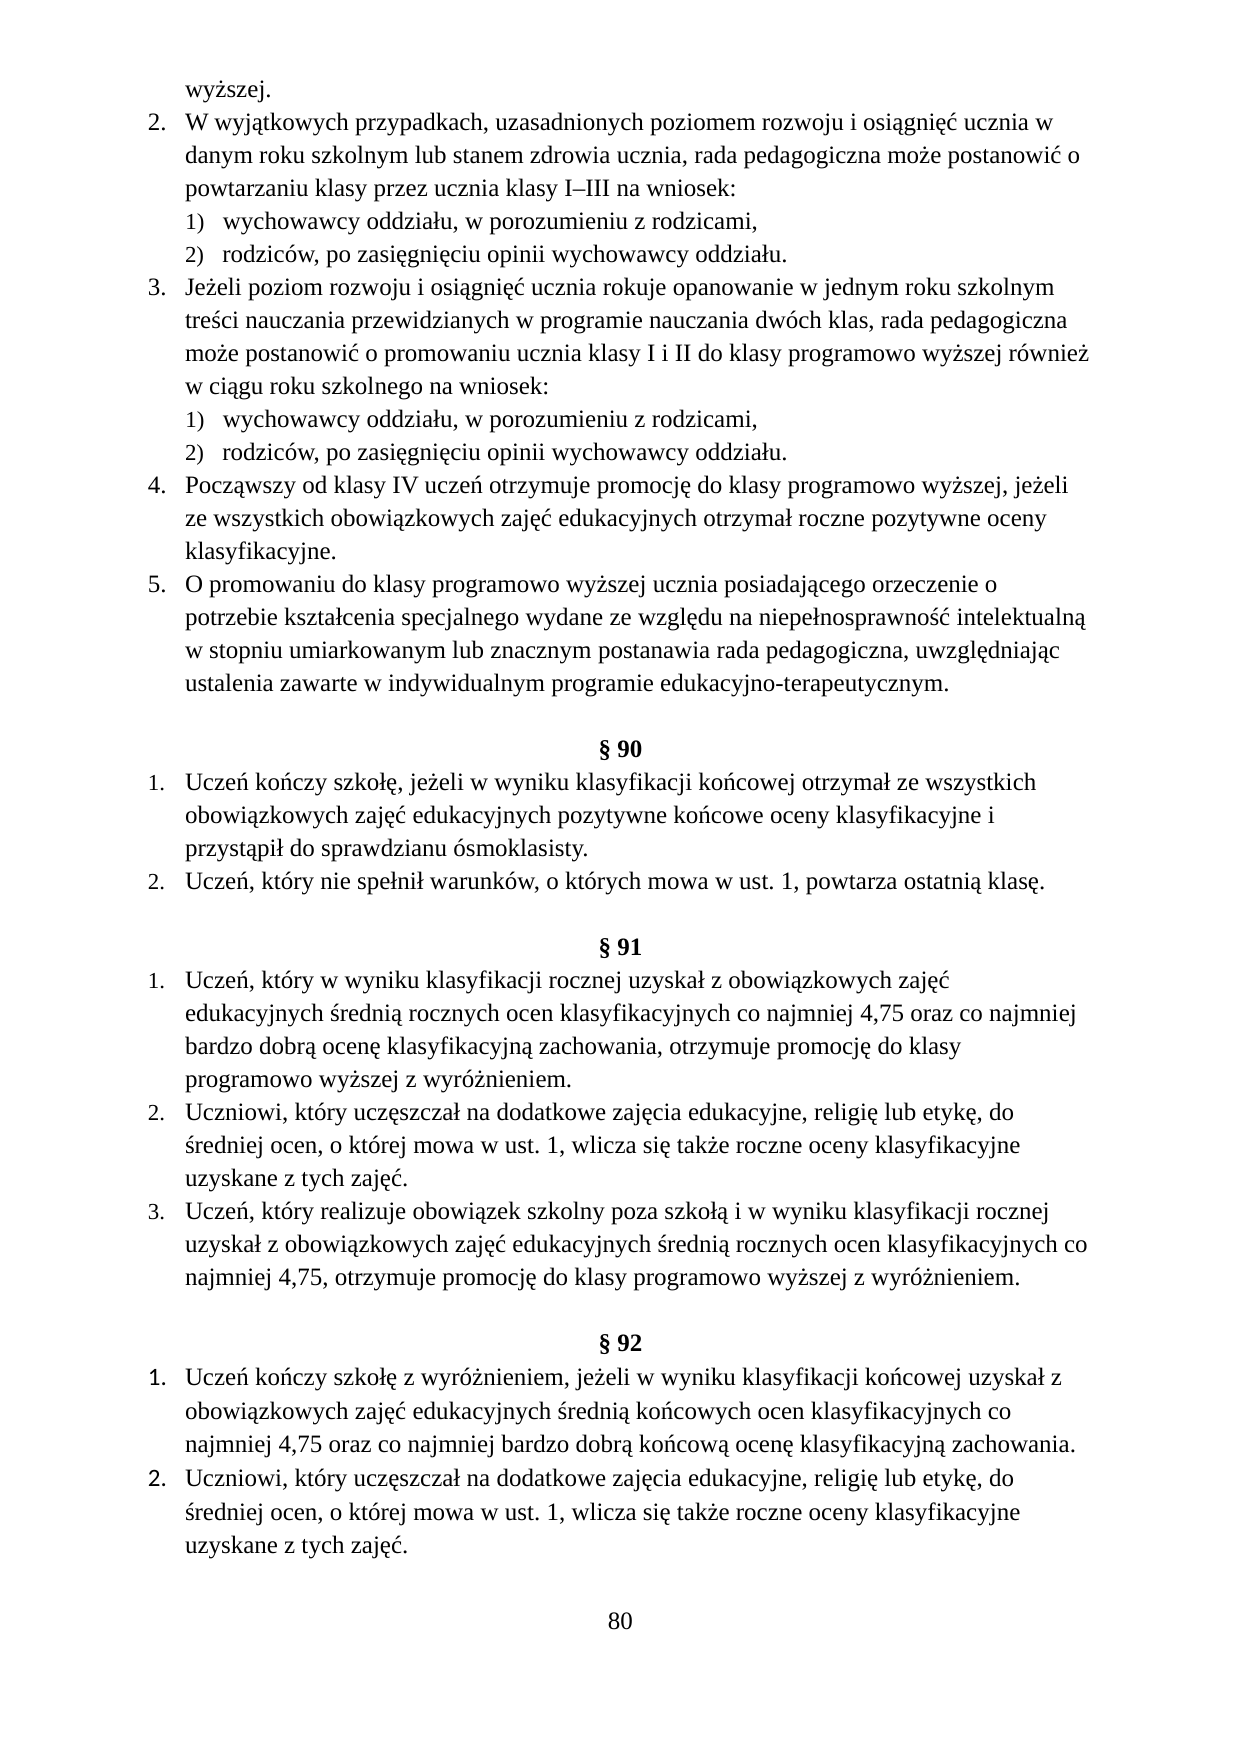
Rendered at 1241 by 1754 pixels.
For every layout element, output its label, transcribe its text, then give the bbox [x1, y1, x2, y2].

text § 91 [148, 932, 1093, 961]
list Począwszy od klasy IV uczeń otrzymuje promocję do klasy programowo wyższej, jeżeli ze wszystkich obowiązkowych zajęć edukacyjnych otrzymał roczne pozytywne oceny klasyfikacyjne. [148, 470, 1093, 565]
list Uczniowi, który uczęszczał na dodatkowe zajęcia edukacyjne, religię lub etykę, do średniej ocen, o której mowa w ust. 1, wlicza się także roczne oceny klasyfikacyjne uzyskane z tych zajęć. [148, 1462, 1093, 1559]
list wyższej. [148, 74, 1093, 102]
list Uczeń, który nie spełnił warunków, o których mowa w ust. 1, powtarza ostatnią klasę. [148, 866, 1093, 895]
list Jeżeli poziom rozwoju i osiągnięć ucznia rokuje opanowanie w jednym roku szkolnym treści nauczania przewidzianych w programie nauczania dwóch klas, rada pedagogiczna może postanowić o promowaniu ucznia klasy I i II do klasy programowo wyższej również w ciągu roku szkolnego na wniosek: [148, 272, 1093, 400]
list rodziców, po zasięgnięciu opinii wychowawcy oddziału. [185, 437, 1093, 466]
list O promowaniu do klasy programowo wyższej ucznia posiadającego orzeczenie o potrzebie kształcenia specjalnego wydane ze względu na niepełnosprawność intelektualną w stopniu umiarkowanym lub znacznym postanawia rada pedagogiczna, uwzględniając ustalenia zawarte w indywidualnym programie edukacyjno-terapeutycznym. [148, 569, 1093, 697]
list wychowawcy oddziału, w porozumieniu z rodzicami, [185, 404, 1093, 433]
list W wyjątkowych przypadkach, uzasadnionych poziomem rozwoju i osiągnięć ucznia w danym roku szkolnym lub stanem zdrowia ucznia, rada pedagogiczna może postanowić o powtarzaniu klasy przez ucznia klasy I–III na wniosek: [148, 107, 1093, 202]
list Uczeń, który w wyniku klasyfikacji rocznej uzyskał z obowiązkowych zajęć edukacyjnych średnią rocznych ocen klasyfikacyjnych co najmniej 4,75 oraz co najmniej bardzo dobrą ocenę klasyfikacyjną zachowania, otrzymuje promocję do klasy programowo wyższej z wyróżnieniem. [148, 965, 1093, 1093]
list rodziców, po zasięgnięciu opinii wychowawcy oddziału. [185, 239, 1093, 268]
list Uczeń, który realizuje obowiązek szkolny poza szkołą i w wyniku klasyfikacji rocznej uzyskał z obowiązkowych zajęć edukacyjnych średnią rocznych ocen klasyfikacyjnych co najmniej 4,75, otrzymuje promocję do klasy programowo wyższej z wyróżnieniem. [148, 1196, 1093, 1291]
list Uczniowi, który uczęszczał na dodatkowe zajęcia edukacyjne, religię lub etykę, do średniej ocen, o której mowa w ust. 1, wlicza się także roczne oceny klasyfikacyjne uzyskane z tych zajęć. [148, 1097, 1093, 1192]
text § 90 [148, 734, 1093, 763]
text § 92 [148, 1328, 1093, 1357]
list Uczeń kończy szkołę z wyróżnieniem, jeżeli w wyniku klasyfikacji końcowej uzyskał z obowiązkowych zajęć edukacyjnych średnią końcowych ocen klasyfikacyjnych co najmniej 4,75 oraz co najmniej bardzo dobrą końcową ocenę klasyfikacyjną zachowania. [148, 1362, 1093, 1458]
list wychowawcy oddziału, w porozumieniu z rodzicami, [185, 206, 1093, 234]
list Uczeń kończy szkołę, jeżeli w wyniku klasyfikacji końcowej otrzymał ze wszystkich obowiązkowych zajęć edukacyjnych pozytywne końcowe oceny klasyfikacyjne i przystąpił do sprawdzianu ósmoklasisty. [148, 767, 1093, 862]
